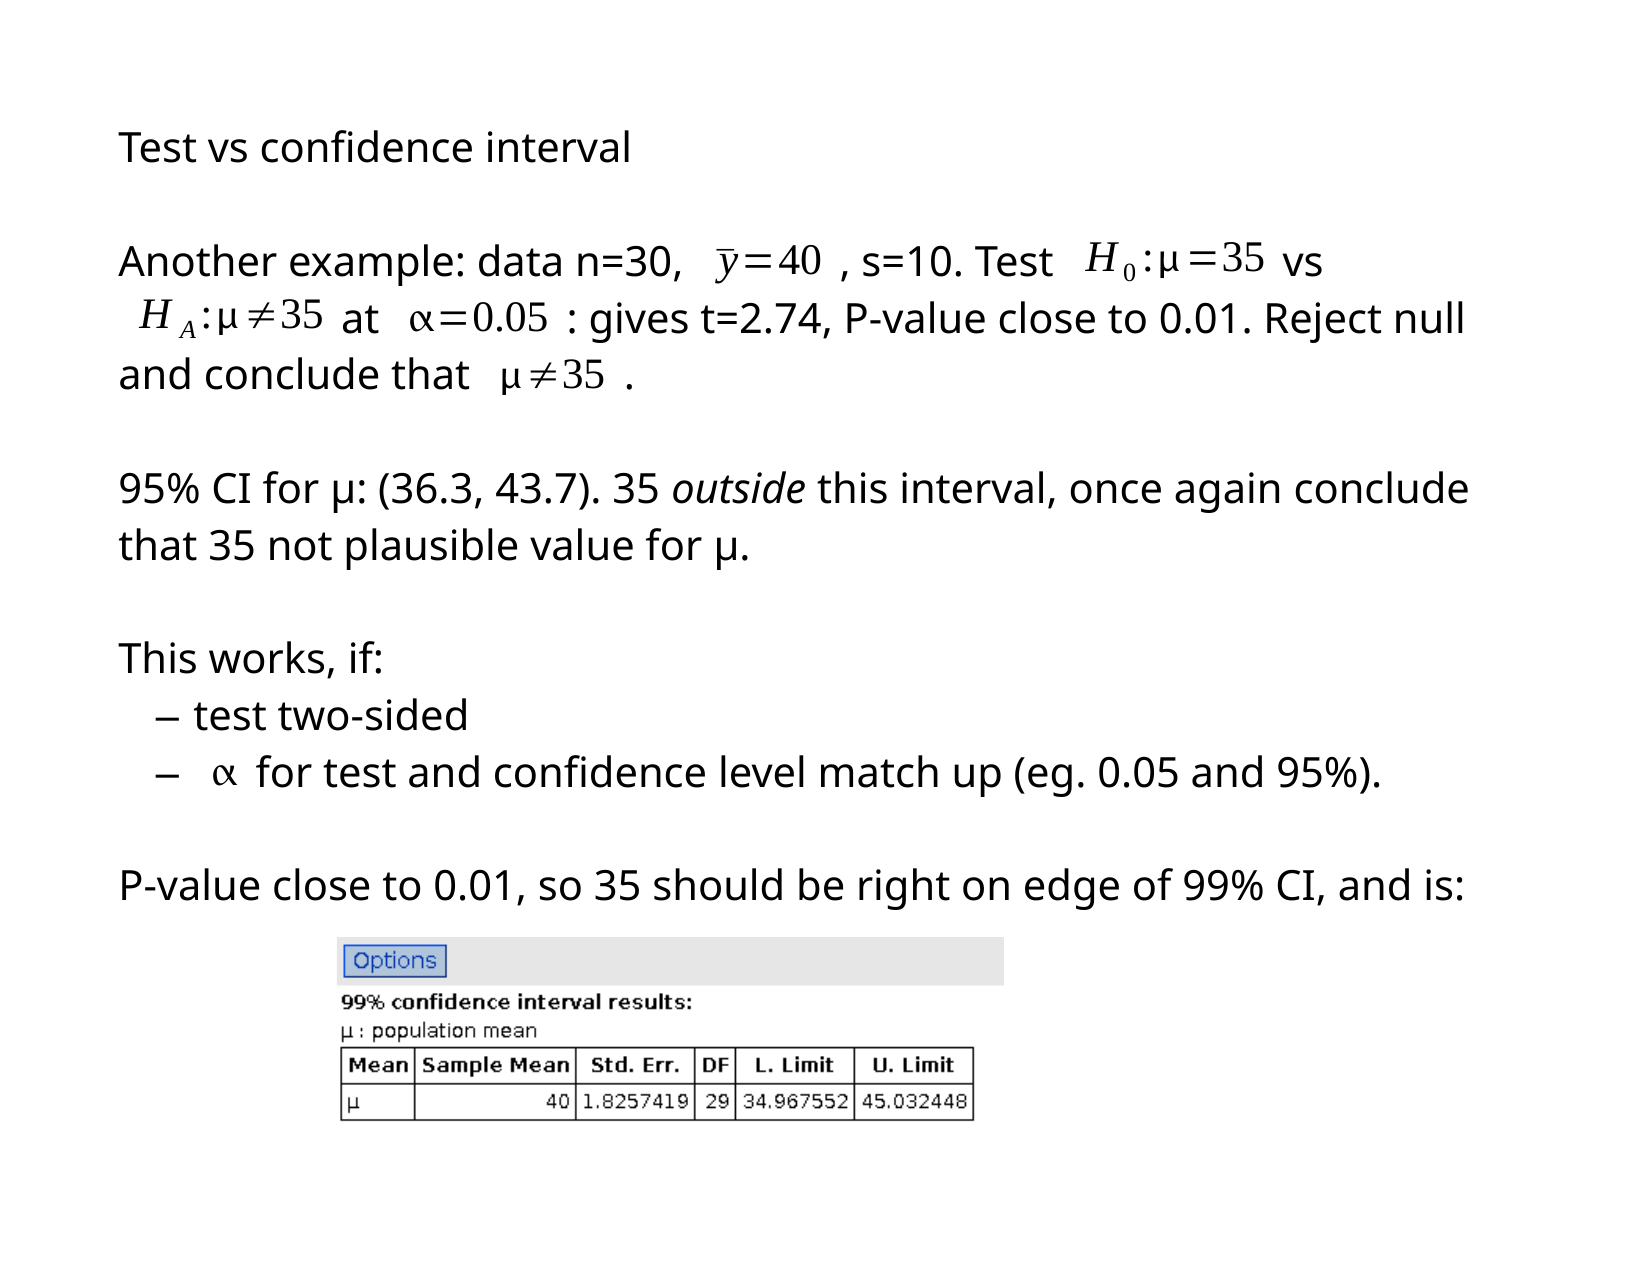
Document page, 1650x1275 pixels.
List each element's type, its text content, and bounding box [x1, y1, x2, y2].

text P-value close to 0.01, so 35 should be right on edge of 99% CI, and is: [118, 856, 1532, 913]
list test two-sided [156, 686, 1532, 743]
text 95% CI for µ: (36.3, 43.7). 35 outside this interval, once again conclude that 35 not plausible value for µ. [118, 459, 1532, 572]
text This works, if: [118, 629, 1532, 686]
text Another example: data n=30, , s=10. Test vs at : gives t=2.74, P-value close to 0.01. Reject null and conclude that . [118, 232, 1532, 402]
picture [336, 937, 1004, 1151]
text Test vs confidence interval [118, 118, 1532, 175]
list for test and confidence level match up (eg. 0.05 and 95%). [156, 743, 1532, 799]
